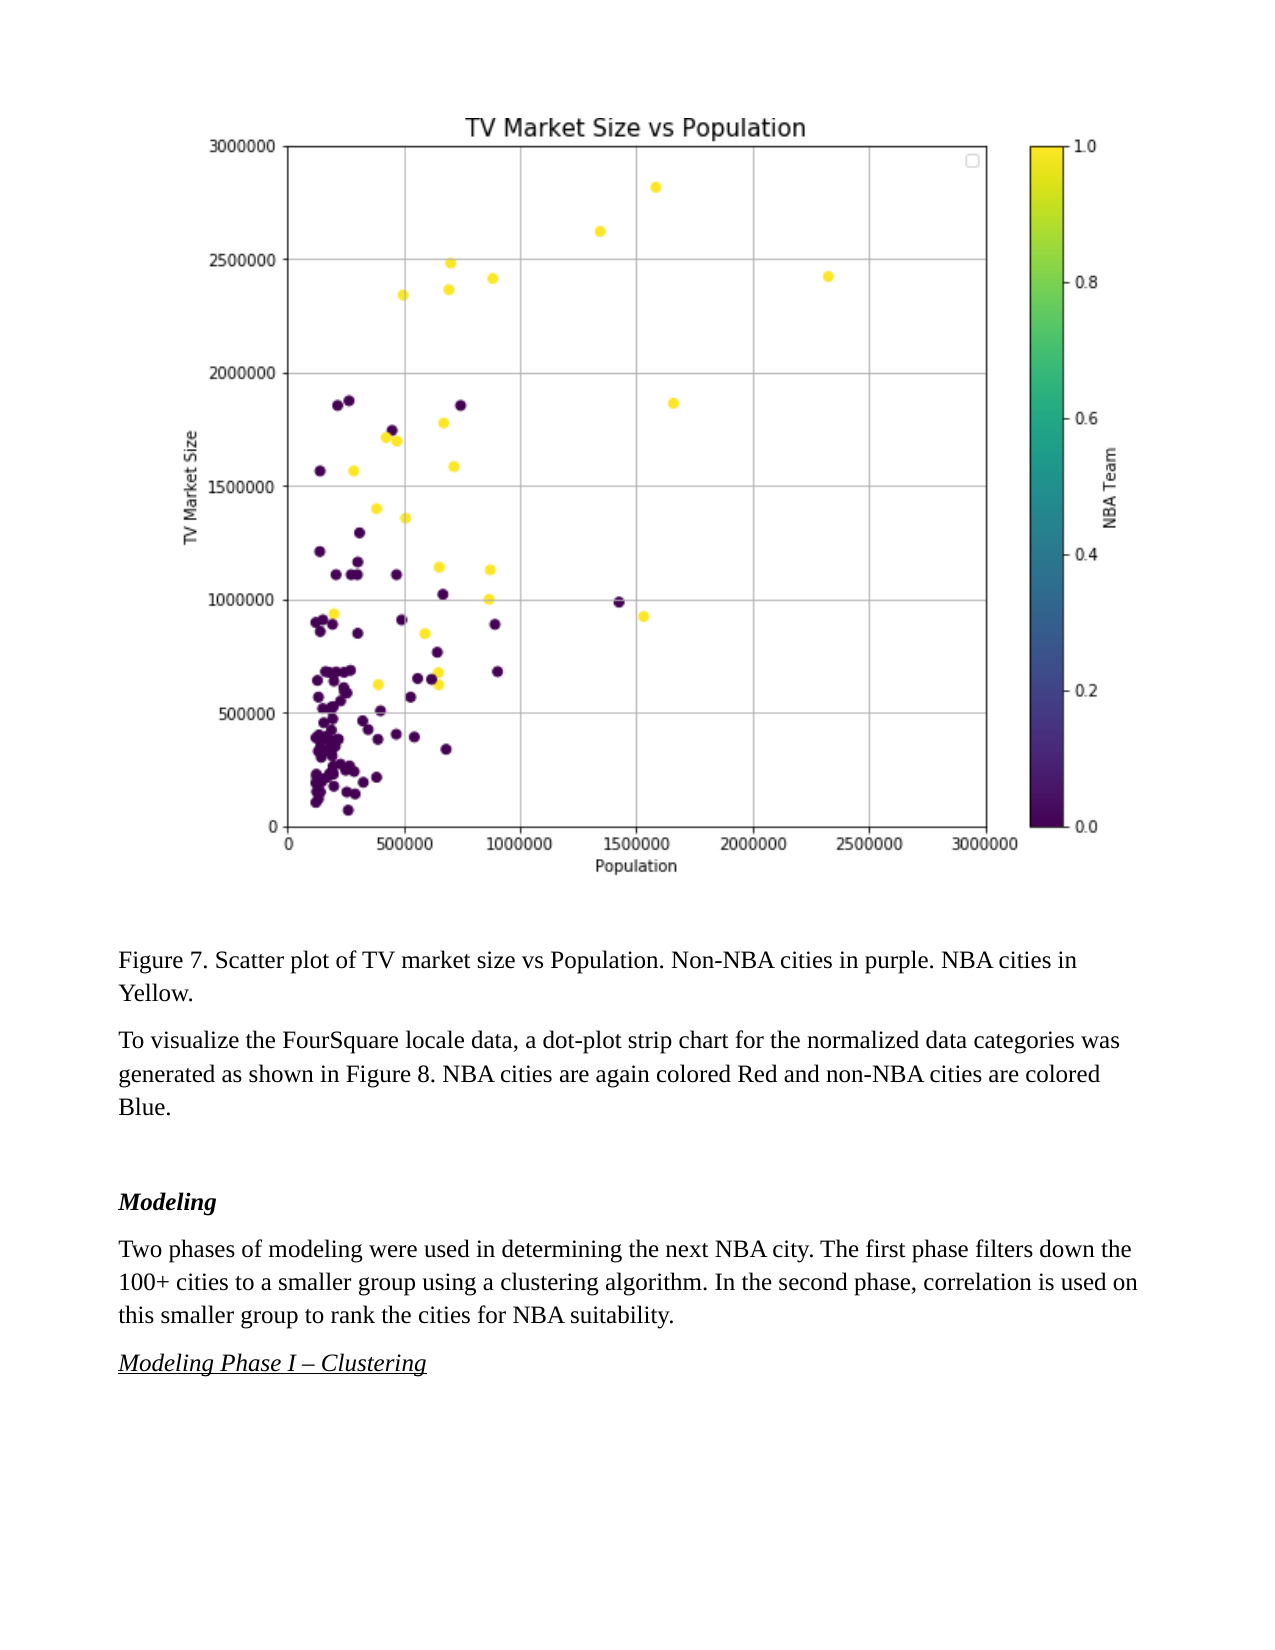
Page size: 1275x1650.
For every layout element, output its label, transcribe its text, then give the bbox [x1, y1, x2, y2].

text Modeling Phase I – Clustering [118, 1348, 1157, 1377]
text Modeling [118, 1187, 1157, 1216]
picture [156, 118, 1119, 894]
text Two phases of modeling were used in determining the next NBA city. The first phase filters down the 100+ cities to a smaller group using a clustering algorithm. In the second phase, correlation is used on this smaller group to rank the cities for NBA suitability. [118, 1234, 1157, 1329]
text To visualize the FourSquare locale data, a dot-plot strip chart for the normalized data categories was generated as shown in Figure 8. NBA cities are again colored Red and non-NBA cities are colored Blue. [118, 1026, 1157, 1120]
text Figure 7. Scatter plot of TV market size vs Population. Non-NBA cities in purple. NBA cities in Yellow. [118, 945, 1157, 1007]
